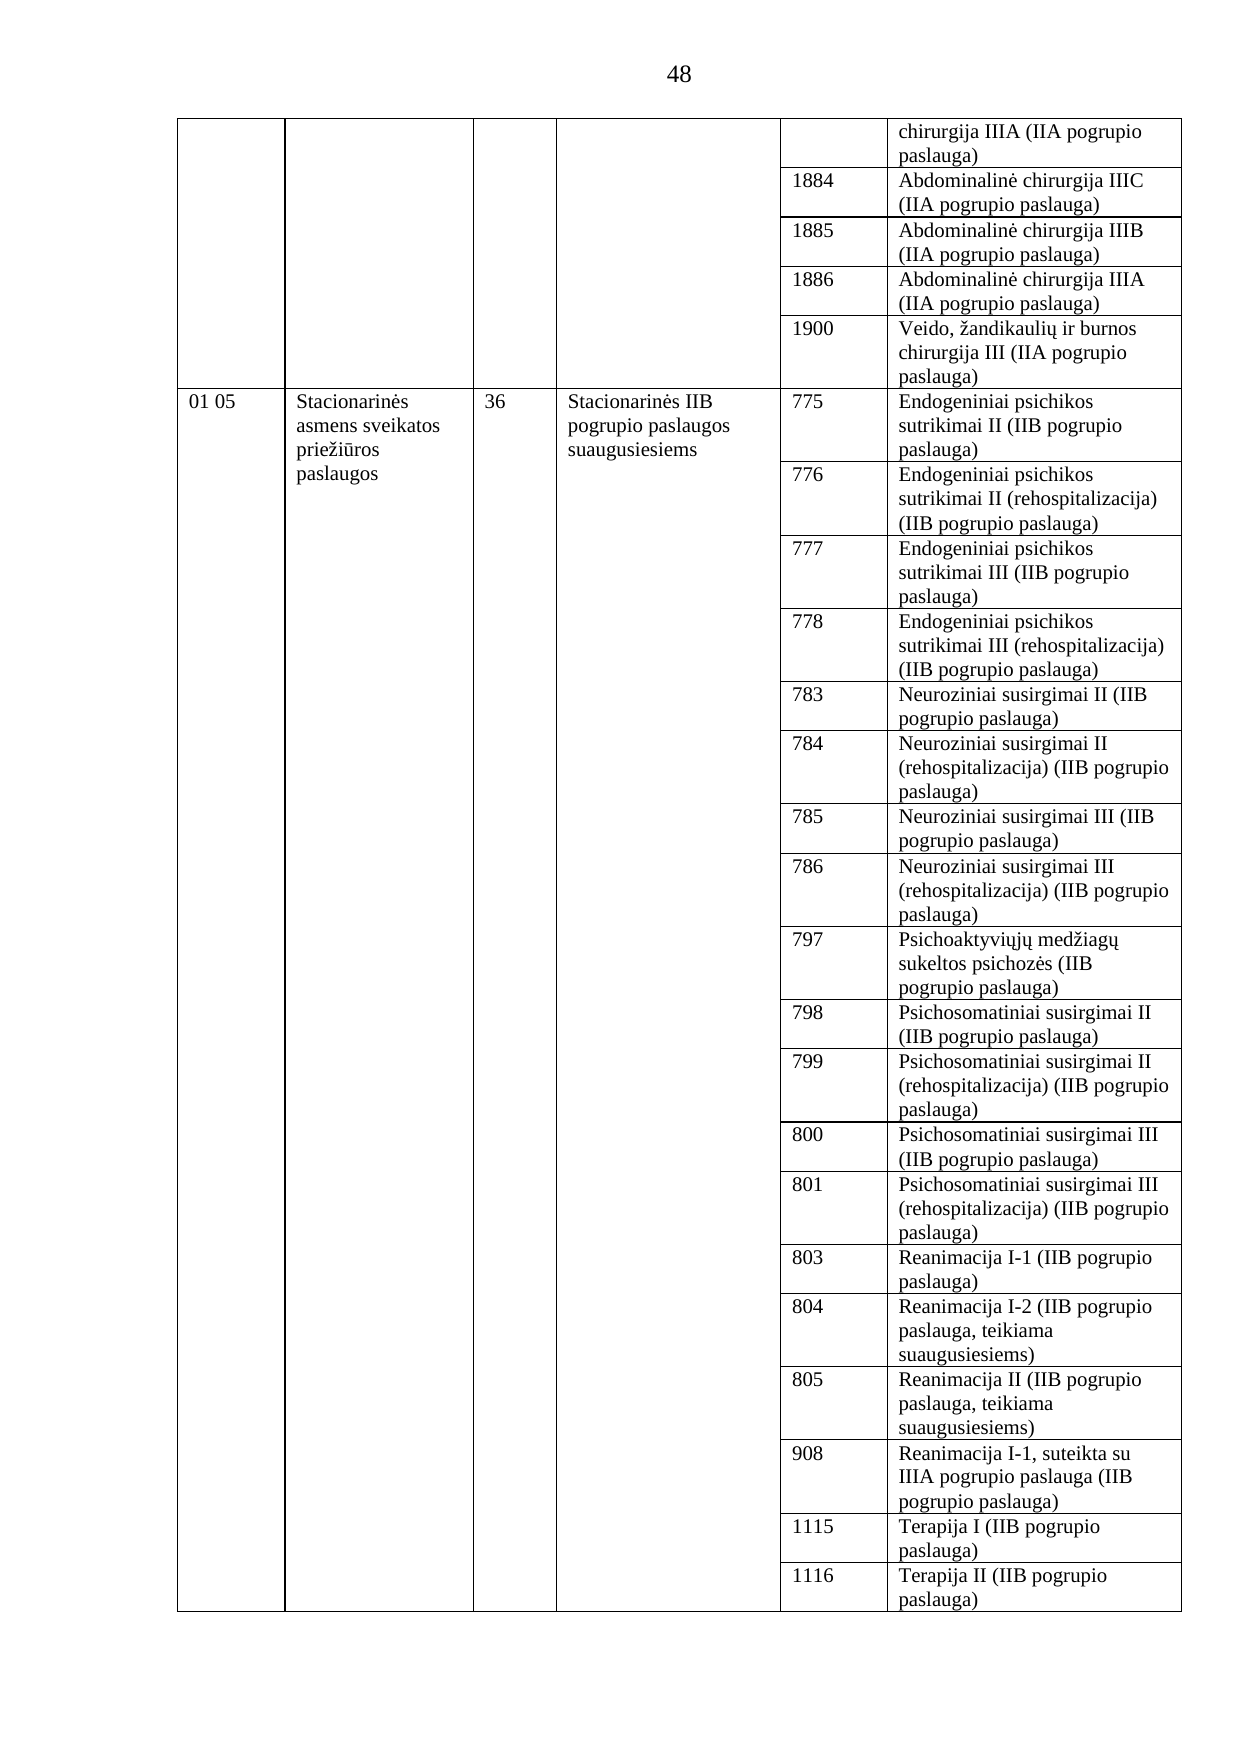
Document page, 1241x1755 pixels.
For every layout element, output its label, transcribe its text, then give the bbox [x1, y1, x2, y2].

table_cell 799 [781, 1049, 887, 1121]
table_cell Neuroziniai susirgimai II (IIB pogrupio paslauga) [888, 682, 1181, 730]
table_cell 1885 [781, 218, 887, 266]
table_cell Endogeniniai psichikos sutrikimai II (IIB pogrupio paslauga) [888, 389, 1181, 461]
table_cell Reanimacija I-2 (IIB pogrupio paslauga, teikiama suaugusiesiems) [888, 1294, 1181, 1366]
table_cell 777 [781, 536, 887, 608]
table_cell 786 [781, 854, 887, 926]
table_cell 1886 [781, 267, 887, 315]
table_cell Psichoaktyviųjų medžiagų sukeltos psichozės (IIB pogrupio paslauga) [888, 927, 1181, 999]
table_cell 1884 [781, 168, 887, 216]
table_cell Abdominalinė chirurgija IIIC (IIA pogrupio paslauga) [888, 168, 1181, 216]
table_cell Terapija I (IIB pogrupio paslauga) [888, 1514, 1181, 1562]
table_cell 1900 [781, 316, 887, 388]
table_cell 783 [781, 682, 887, 730]
table_cell Psichosomatiniai susirgimai II (IIB pogrupio paslauga) [888, 1000, 1181, 1048]
table_cell Endogeniniai psichikos sutrikimai III (IIB pogrupio paslauga) [888, 536, 1181, 608]
table_cell Reanimacija I-1 (IIB pogrupio paslauga) [888, 1245, 1181, 1293]
table_cell 784 [781, 731, 887, 803]
table_cell Neuroziniai susirgimai III (rehospitalizacija) (IIB pogrupio paslauga) [888, 854, 1181, 926]
table_cell 776 [781, 462, 887, 534]
table_cell 804 [781, 1294, 887, 1366]
table_cell Reanimacija II (IIB pogrupio paslauga, teikiama suaugusiesiems) [888, 1367, 1181, 1439]
table_cell 803 [781, 1245, 887, 1293]
table_cell 1115 [781, 1514, 887, 1562]
table_cell Terapija II (IIB pogrupio paslauga) [888, 1563, 1181, 1611]
table_cell Stacionarinės asmens sveikatos priežiūros paslaugos [286, 389, 473, 1611]
table_cell Psichosomatiniai susirgimai III (IIB pogrupio paslauga) [888, 1123, 1181, 1171]
table_cell 36 [474, 389, 556, 1611]
table_cell Neuroziniai susirgimai II (rehospitalizacija) (IIB pogrupio paslauga) [888, 731, 1181, 803]
table_cell 797 [781, 927, 887, 999]
table_cell Endogeniniai psichikos sutrikimai III (rehospitalizacija) (IIB pogrupio paslauga) [888, 609, 1181, 681]
table_cell chirurgija IIIA (IIA pogrupio paslauga) [888, 119, 1181, 167]
table_cell 908 [781, 1440, 887, 1513]
table_cell Abdominalinė chirurgija IIIA (IIA pogrupio paslauga) [888, 267, 1181, 315]
table_cell 775 [781, 389, 887, 461]
table_cell 1116 [781, 1563, 887, 1611]
table_cell [557, 119, 780, 388]
table_cell 785 [781, 804, 887, 852]
table_cell [474, 119, 556, 388]
table_cell 778 [781, 609, 887, 681]
table_cell Abdominalinė chirurgija IIIB (IIA pogrupio paslauga) [888, 218, 1181, 266]
table_cell [781, 119, 887, 167]
table_cell 801 [781, 1172, 887, 1244]
table_cell Psichosomatiniai susirgimai II (rehospitalizacija) (IIB pogrupio paslauga) [888, 1049, 1181, 1121]
table_cell Reanimacija I-1, suteikta su IIIA pogrupio paslauga (IIB pogrupio paslauga) [888, 1440, 1181, 1513]
table_cell 798 [781, 1000, 887, 1048]
table_cell Endogeniniai psichikos sutrikimai II (rehospitalizacija) (IIB pogrupio paslauga) [888, 462, 1181, 534]
table_cell 805 [781, 1367, 887, 1439]
table_cell [286, 119, 473, 388]
table_cell Neuroziniai susirgimai III (IIB pogrupio paslauga) [888, 804, 1181, 852]
table_cell Psichosomatiniai susirgimai III (rehospitalizacija) (IIB pogrupio paslauga) [888, 1172, 1181, 1244]
table_cell [178, 119, 284, 388]
table_cell Veido, žandikaulių ir burnos chirurgija III (IIA pogrupio paslauga) [888, 316, 1181, 388]
table_cell Stacionarinės IIB pogrupio paslaugos suaugusiesiems [557, 389, 780, 1611]
table_cell 01 05 [178, 389, 284, 1611]
table_cell 800 [781, 1123, 887, 1171]
